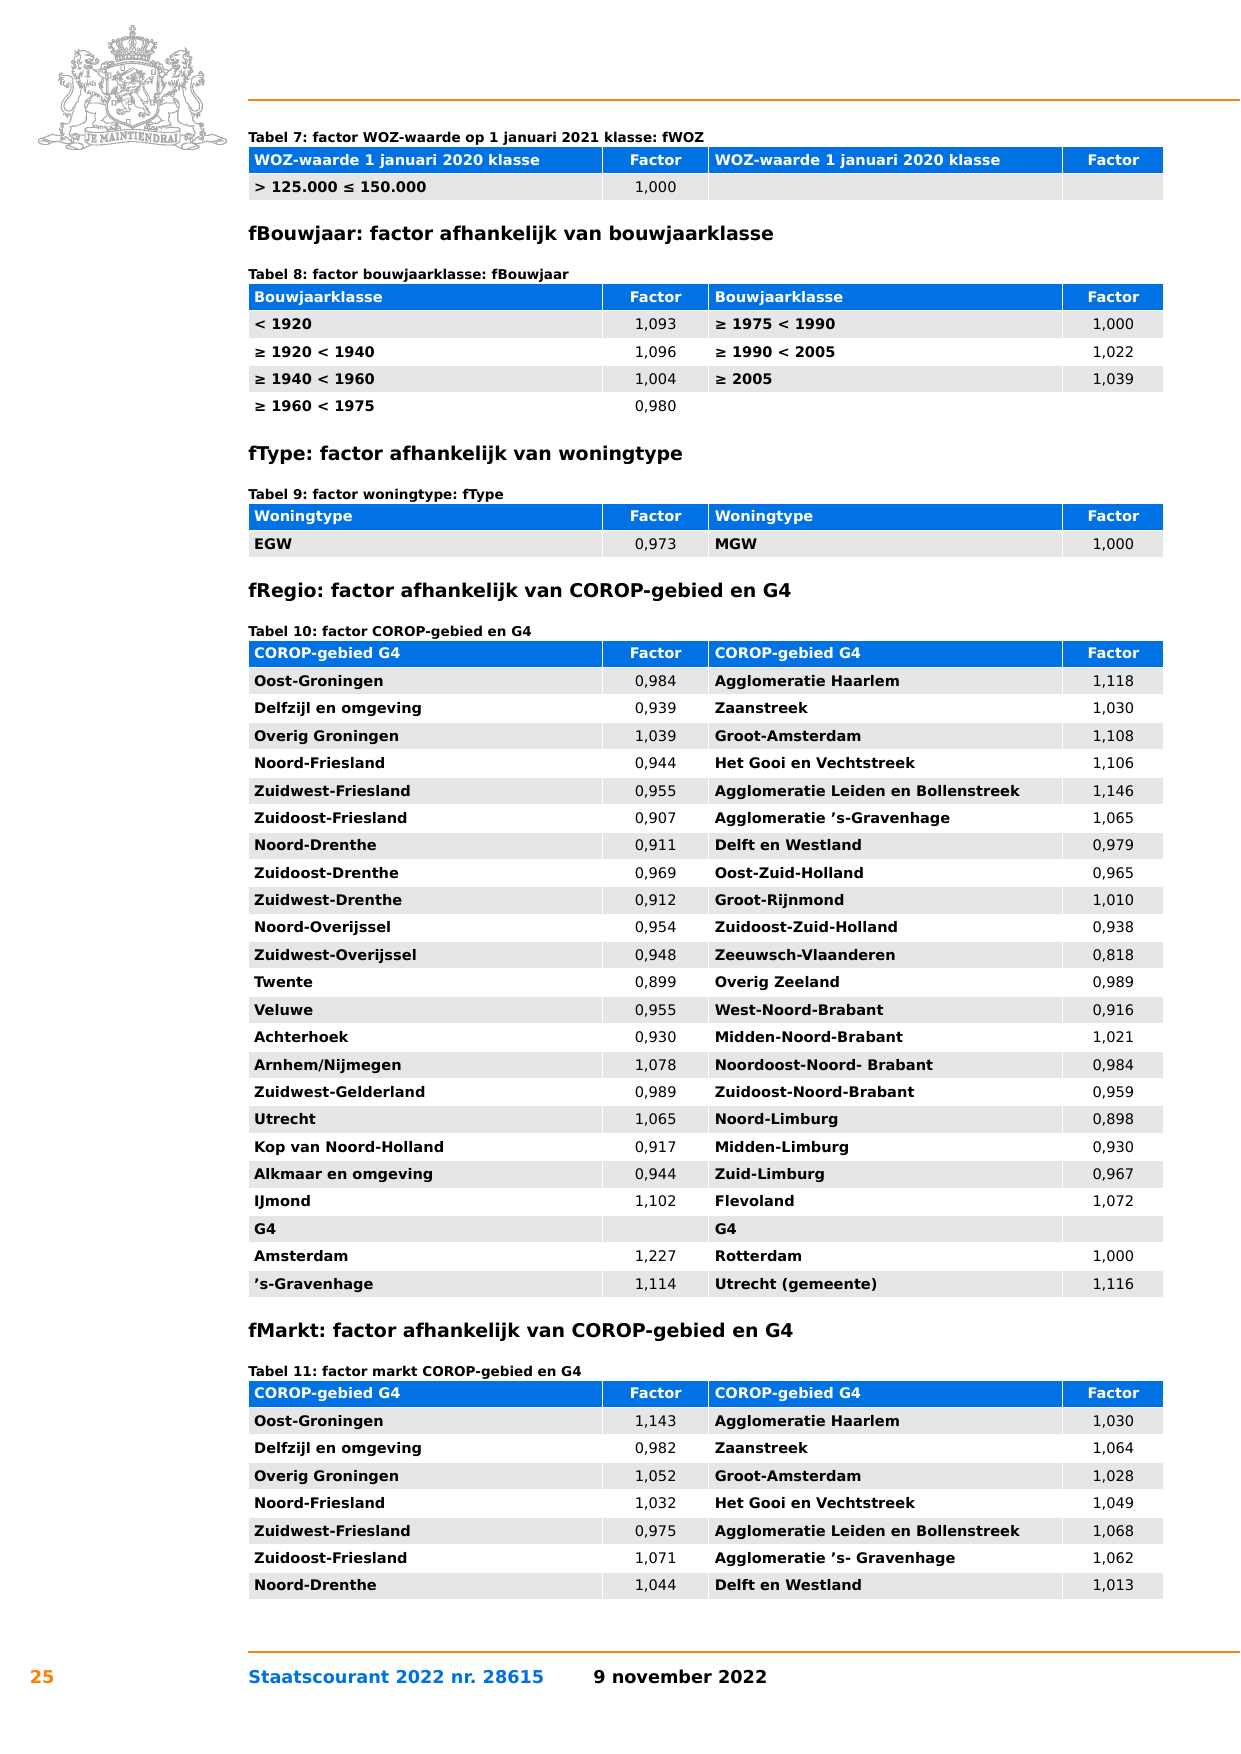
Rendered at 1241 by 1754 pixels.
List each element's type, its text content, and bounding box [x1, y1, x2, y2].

table_cell Delfzijl en omgeving [249, 696, 602, 722]
table_cell Agglomeratie ’s-Gravenhage [709, 805, 1062, 831]
table_cell Oost-Groningen [249, 668, 602, 694]
table_cell 1,064 [1063, 1436, 1163, 1462]
table_cell 1,143 [603, 1408, 708, 1434]
table_cell 0,954 [603, 915, 708, 941]
table_cell 1,106 [1063, 750, 1163, 777]
table_cell 1,030 [1063, 696, 1163, 722]
table_cell Factor [603, 641, 708, 667]
table_cell COROP-gebied G4 [709, 641, 1062, 667]
table_cell [709, 394, 1062, 420]
table_cell IJmond [249, 1189, 602, 1215]
table_cell Oost-Groningen [249, 1408, 602, 1434]
table_cell Zuidoost-Noord-Brabant [709, 1079, 1062, 1105]
table_cell 1,013 [1063, 1573, 1163, 1599]
table_cell Het Gooi en Vechtstreek [709, 1490, 1062, 1517]
table_cell 1,049 [1063, 1490, 1163, 1517]
table_cell 1,065 [603, 1106, 708, 1133]
table_cell 1,062 [1063, 1545, 1163, 1571]
table_cell Overig Groningen [249, 723, 602, 749]
table_cell 1,039 [1063, 366, 1163, 392]
table_cell Delft en Westland [709, 833, 1062, 859]
table_cell 1,021 [1063, 1024, 1163, 1051]
table_cell 0,948 [603, 942, 708, 968]
table_cell WOZ-waarde 1 januari 2020 klasse [709, 147, 1062, 173]
table_cell 0,930 [603, 1024, 708, 1051]
table_cell Zuidwest-Drenthe [249, 887, 602, 914]
table_cell Zuidwest-Friesland [249, 1518, 602, 1544]
table_cell 0,975 [603, 1518, 708, 1544]
table_cell Noordoost-Noord- Brabant [709, 1052, 1062, 1078]
subtitle fType: factor afhankelijk van woningtype [248, 443, 1163, 465]
table_cell 0,984 [603, 668, 708, 694]
table_cell 0,980 [603, 394, 708, 420]
table_cell ≥ 1960 < 1975 [249, 394, 602, 420]
table_cell 1,118 [1063, 668, 1163, 694]
table_cell Utrecht [249, 1106, 602, 1133]
table_cell Bouwjaarklasse [249, 284, 602, 310]
table_cell ≥ 2005 [709, 366, 1062, 392]
table_cell Factor [1063, 1381, 1163, 1407]
table_cell 1,028 [1063, 1463, 1163, 1489]
table_cell 0,959 [1063, 1079, 1163, 1105]
table_cell 1,102 [603, 1189, 708, 1215]
table_cell [603, 1216, 708, 1242]
table_cell Midden-Noord-Brabant [709, 1024, 1062, 1051]
table_cell Groot-Rijnmond [709, 887, 1062, 914]
table_cell Factor [603, 504, 708, 530]
table_cell 0,818 [1063, 942, 1163, 968]
table_cell Noord-Drenthe [249, 1573, 602, 1599]
table_header Tabel 9: factor woningtype: fType [248, 487, 1163, 502]
table_cell G4 [249, 1216, 602, 1242]
table_cell Noord-Overijssel [249, 915, 602, 941]
table_cell 0,955 [603, 778, 708, 804]
table_cell Agglomeratie Haarlem [709, 668, 1062, 694]
table_cell 0,989 [1063, 970, 1163, 996]
table_cell 0,917 [603, 1134, 708, 1160]
table_cell 0,939 [603, 696, 708, 722]
table_cell Zuidoost-Drenthe [249, 860, 602, 886]
table_cell Noord-Drenthe [249, 833, 602, 859]
table_cell 1,072 [1063, 1189, 1163, 1215]
table_cell Midden-Limburg [709, 1134, 1062, 1160]
table_cell 1,044 [603, 1573, 708, 1599]
table_cell 1,010 [1063, 887, 1163, 914]
table_cell 0,967 [1063, 1161, 1163, 1188]
table_cell [1063, 174, 1163, 200]
table_cell ≥ 1940 < 1960 [249, 366, 602, 392]
table_cell 1,071 [603, 1545, 708, 1571]
table_cell Factor [1063, 284, 1163, 310]
table_cell Utrecht (gemeente) [709, 1271, 1062, 1297]
table_cell Zeeuwsch-Vlaanderen [709, 942, 1062, 968]
table_cell 1,032 [603, 1490, 708, 1517]
table_cell Achterhoek [249, 1024, 602, 1051]
table_cell Veluwe [249, 997, 602, 1023]
table_cell [1063, 394, 1163, 420]
table_cell Agglomeratie ’s- Gravenhage [709, 1545, 1062, 1571]
table_cell Flevoland [709, 1189, 1062, 1215]
table_cell EGW [249, 531, 602, 557]
table_cell 0,979 [1063, 833, 1163, 859]
subtitle fRegio: factor afhankelijk van COROP-gebied en G4 [248, 580, 1163, 602]
table_cell 0,938 [1063, 915, 1163, 941]
table_cell Woningtype [709, 504, 1062, 530]
table_cell Agglomeratie Haarlem [709, 1408, 1062, 1434]
table_cell 0,930 [1063, 1134, 1163, 1160]
table_cell Overig Zeeland [709, 970, 1062, 996]
table_cell 0,944 [603, 1161, 708, 1188]
table_cell Factor [1063, 504, 1163, 530]
table_cell Factor [1063, 641, 1163, 667]
table_cell [1063, 1216, 1163, 1242]
table_cell West-Noord-Brabant [709, 997, 1062, 1023]
table_cell Zuidoost-Friesland [249, 1545, 602, 1571]
table_cell 0,898 [1063, 1106, 1163, 1133]
table_header Tabel 10: factor COROP-gebied en G4 [248, 624, 1163, 640]
table_cell G4 [709, 1216, 1062, 1242]
table_cell 0,916 [1063, 997, 1163, 1023]
table_cell Zuidoost-Zuid-Holland [709, 915, 1062, 941]
table_cell Rotterdam [709, 1244, 1062, 1270]
table_cell Delft en Westland [709, 1573, 1062, 1599]
table_cell Factor [603, 1381, 708, 1407]
table_cell 1,030 [1063, 1408, 1163, 1434]
table_header Tabel 7: factor WOZ-waarde op 1 januari 2021 klasse: fWOZ [248, 130, 1163, 146]
table_cell 1,093 [603, 311, 708, 338]
table_cell [709, 174, 1062, 200]
table_cell WOZ-waarde 1 januari 2020 klasse [249, 147, 602, 173]
table_cell 0,944 [603, 750, 708, 777]
table_cell 1,000 [1063, 311, 1163, 338]
table_cell 1,004 [603, 366, 708, 392]
table_cell COROP-gebied G4 [249, 1381, 602, 1407]
table_cell Woningtype [249, 504, 602, 530]
table_cell ≥ 1990 < 2005 [709, 339, 1062, 365]
table_cell Factor [603, 147, 708, 173]
table_cell 1,000 [1063, 1244, 1163, 1270]
table_cell Factor [603, 284, 708, 310]
table_cell 1,000 [1063, 531, 1163, 557]
table_cell Groot-Amsterdam [709, 723, 1062, 749]
table_cell 0,984 [1063, 1052, 1163, 1078]
subtitle fMarkt: factor afhankelijk van COROP-gebied en G4 [248, 1320, 1163, 1342]
table_cell Amsterdam [249, 1244, 602, 1270]
table_cell Noord-Friesland [249, 1490, 602, 1517]
table_cell Noord-Limburg [709, 1106, 1062, 1133]
table_cell Factor [1063, 147, 1163, 173]
table_cell ≥ 1975 < 1990 [709, 311, 1062, 338]
table_cell Agglomeratie Leiden en Bollenstreek [709, 1518, 1062, 1544]
table_cell ’s-Gravenhage [249, 1271, 602, 1297]
table_cell Zaanstreek [709, 696, 1062, 722]
table_cell Kop van Noord-Holland [249, 1134, 602, 1160]
table_cell 0,982 [603, 1436, 708, 1462]
table_cell 1,068 [1063, 1518, 1163, 1544]
table_cell 0,989 [603, 1079, 708, 1105]
table_cell 0,911 [603, 833, 708, 859]
table_cell COROP-gebied G4 [249, 641, 602, 667]
table_cell 1,052 [603, 1463, 708, 1489]
table_header Tabel 8: factor bouwjaarklasse: fBouwjaar [248, 267, 1163, 283]
table_cell Oost-Zuid-Holland [709, 860, 1062, 886]
table_cell Zuidwest-Overijssel [249, 942, 602, 968]
table_cell 1,096 [603, 339, 708, 365]
table_cell Twente [249, 970, 602, 996]
table_cell Overig Groningen [249, 1463, 602, 1489]
table_cell Agglomeratie Leiden en Bollenstreek [709, 778, 1062, 804]
table_cell Zuid-Limburg [709, 1161, 1062, 1188]
table_cell 1,000 [603, 174, 708, 200]
table_cell 1,108 [1063, 723, 1163, 749]
table_cell ≥ 1920 < 1940 [249, 339, 602, 365]
table_cell Zuidwest-Friesland [249, 778, 602, 804]
table_cell Het Gooi en Vechtstreek [709, 750, 1062, 777]
table_cell 1,065 [1063, 805, 1163, 831]
subtitle fBouwjaar: factor afhankelijk van bouwjaarklasse [248, 223, 1163, 245]
table_cell 0,973 [603, 531, 708, 557]
table_cell 1,146 [1063, 778, 1163, 804]
table_cell 1,114 [603, 1271, 708, 1297]
table_cell 1,078 [603, 1052, 708, 1078]
table_cell Alkmaar en omgeving [249, 1161, 602, 1188]
table_header Tabel 11: factor markt COROP-gebied en G4 [248, 1364, 1163, 1380]
table_cell 1,116 [1063, 1271, 1163, 1297]
table_cell COROP-gebied G4 [709, 1381, 1062, 1407]
table_cell MGW [709, 531, 1062, 557]
table_cell 0,965 [1063, 860, 1163, 886]
table_cell 0,955 [603, 997, 708, 1023]
table_cell 0,912 [603, 887, 708, 914]
table_cell Zaanstreek [709, 1436, 1062, 1462]
table_cell Arnhem/Nijmegen [249, 1052, 602, 1078]
table_cell > 125.000 ≤ 150.000 [249, 174, 602, 200]
table_cell Noord-Friesland [249, 750, 602, 777]
table_cell Bouwjaarklasse [709, 284, 1062, 310]
table_cell 1,039 [603, 723, 708, 749]
picture [38, 25, 227, 150]
table_cell Zuidwest-Gelderland [249, 1079, 602, 1105]
table_cell Delfzijl en omgeving [249, 1436, 602, 1462]
table_cell 0,907 [603, 805, 708, 831]
table_cell 1,022 [1063, 339, 1163, 365]
table_cell < 1920 [249, 311, 602, 338]
table_cell Groot-Amsterdam [709, 1463, 1062, 1489]
table_cell 0,899 [603, 970, 708, 996]
table_cell Zuidoost-Friesland [249, 805, 602, 831]
table_cell 1,227 [603, 1244, 708, 1270]
table_cell 0,969 [603, 860, 708, 886]
